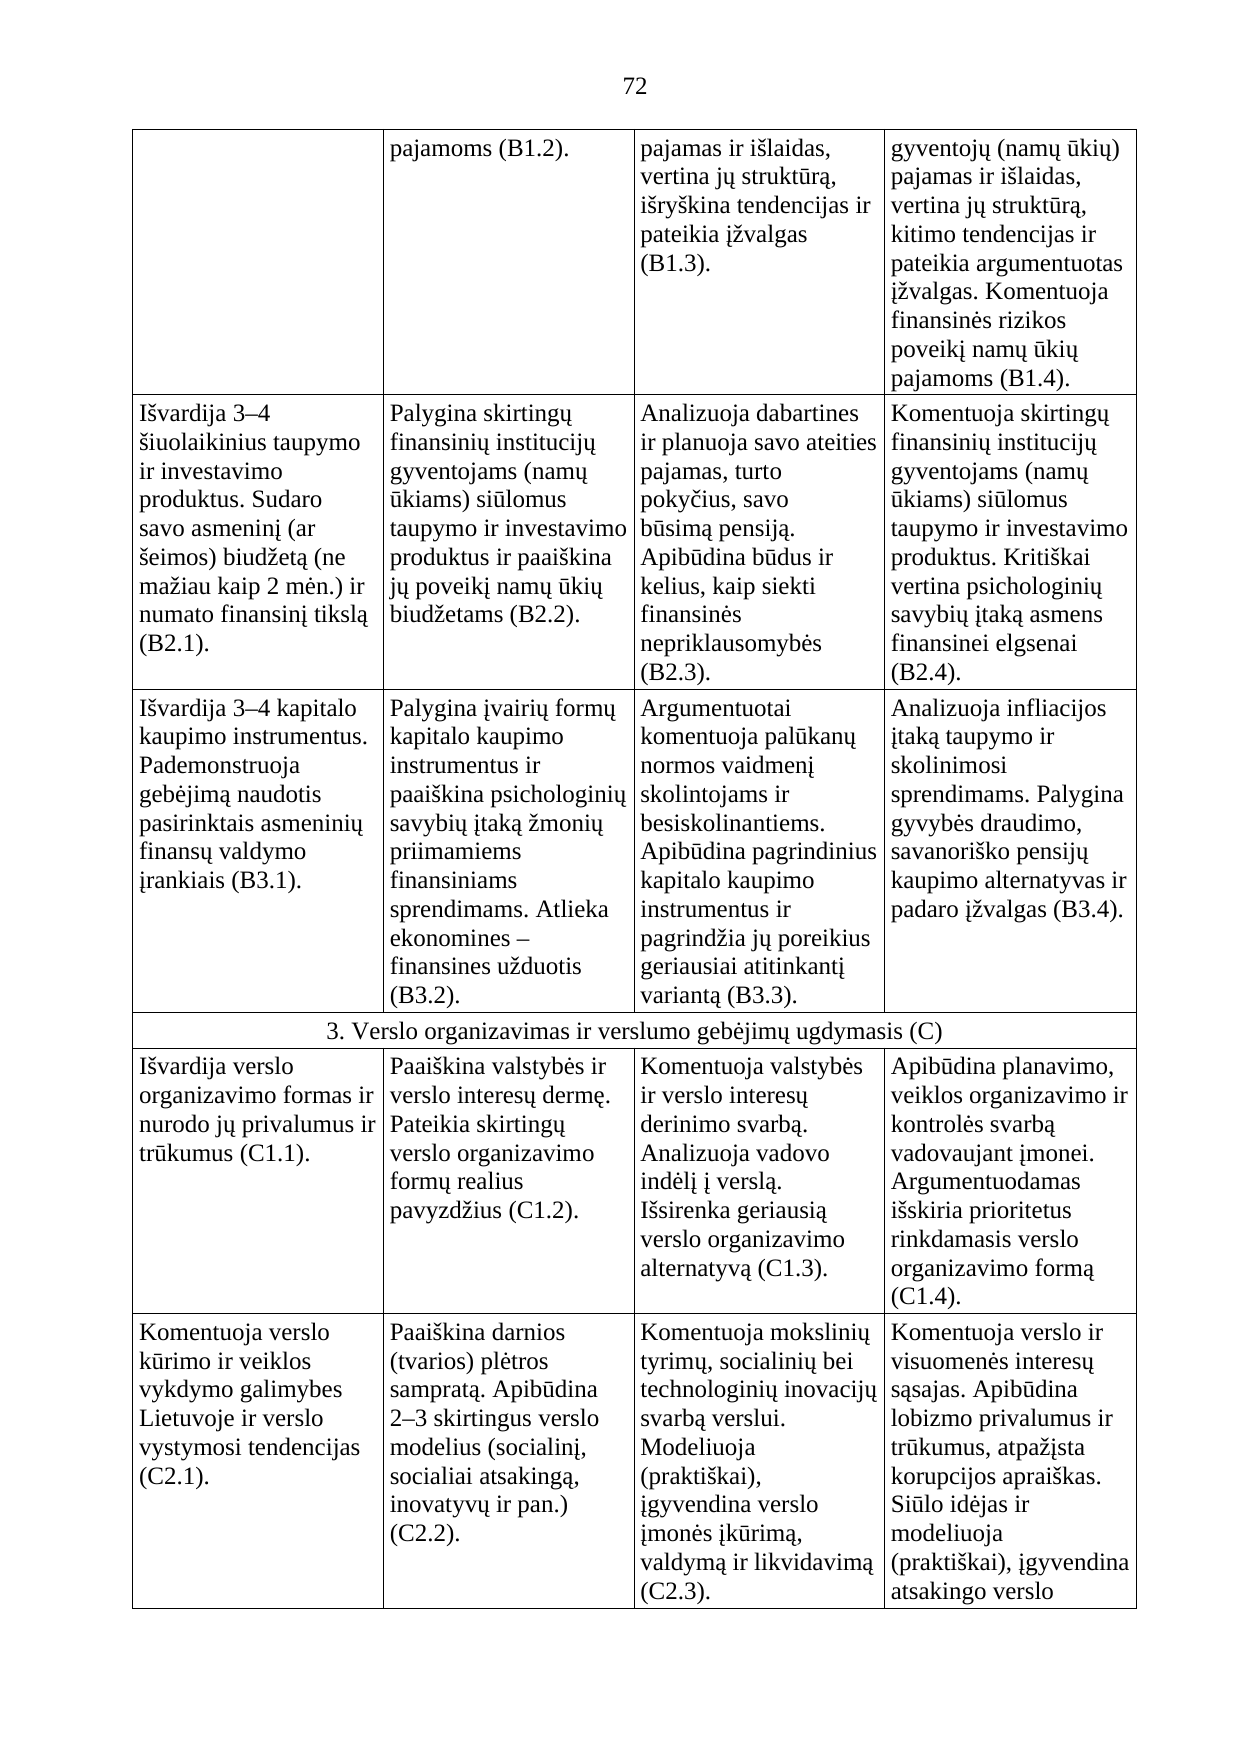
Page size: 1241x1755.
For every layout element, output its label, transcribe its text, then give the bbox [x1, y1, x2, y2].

table_cell Komentuoja valstybės ir verslo interesų derinimo svarbą. Analizuoja vadovo indėlį į verslą. Išsirenka geriausią verslo organizavimo alternatyvą (C1.3). [635, 1049, 884, 1313]
table_cell Komentuoja verslo ir visuomenės interesų sąsajas. Apibūdina lobizmo privalumus ir trūkumus, atpažįsta korupcijos apraiškas. Siūlo idėjas ir modeliuoja (praktiškai), įgyvendina atsakingo verslo [885, 1314, 1136, 1607]
table_cell Paaiškina valstybės ir verslo interesų dermę. Pateikia skirtingų verslo organizavimo formų realius pavyzdžius (C1.2). [384, 1049, 634, 1313]
table_cell gyventojų (namų ūkių) pajamas ir išlaidas, vertina jų struktūrą, kitimo tendencijas ir pateikia argumentuotas įžvalgas. Komentuoja finansinės rizikos poveikį namų ūkių pajamoms (B1.4). [885, 130, 1136, 394]
table_cell Palygina skirtingų finansinių institucijų gyventojams (namų ūkiams) siūlomus taupymo ir investavimo produktus ir paaiškina jų poveikį namų ūkių biudžetams (B2.2). [384, 395, 634, 689]
table_cell Komentuoja verslo kūrimo ir veiklos vykdymo galimybes Lietuvoje ir verslo vystymosi tendencijas (C2.1). [133, 1314, 383, 1607]
table_cell Išvardija verslo organizavimo formas ir nurodo jų privalumus ir trūkumus (C1.1). [133, 1049, 383, 1313]
table_cell Apibūdina planavimo, veiklos organizavimo ir kontrolės svarbą vadovaujant įmonei. Argumentuodamas išskiria prioritetus rinkdamasis verslo organizavimo formą (C1.4). [885, 1049, 1136, 1313]
table_cell Argumentuotai komentuoja palūkanų normos vaidmenį skolintojams ir besiskolinantiems. Apibūdina pagrindinius kapitalo kaupimo instrumentus ir pagrindžia jų poreikius geriausiai atitinkantį variantą (B3.3). [635, 690, 884, 1012]
table_cell 3. Verslo organizavimas ir verslumo gebėjimų ugdymasis (C) [133, 1013, 1136, 1047]
table_cell Paaiškina darnios (tvarios) plėtros sampratą. Apibūdina 2–3 skirtingus verslo modelius (socialinį, socialiai atsakingą, inovatyvų ir pan.) (C2.2). [384, 1314, 634, 1607]
table_cell Analizuoja infliacijos įtaką taupymo ir skolinimosi sprendimams. Palygina gyvybės draudimo, savanoriško pensijų kaupimo alternatyvas ir padaro įžvalgas (B3.4). [885, 690, 1136, 1012]
table_cell Komentuoja mokslinių tyrimų, socialinių bei technologinių inovacijų svarbą verslui. Modeliuoja (praktiškai), įgyvendina verslo įmonės įkūrimą, valdymą ir likvidavimą (C2.3). [635, 1314, 884, 1607]
table_cell pajamoms (B1.2). [384, 130, 634, 394]
table_cell Analizuoja dabartines ir planuoja savo ateities pajamas, turto pokyčius, savo būsimą pensiją. Apibūdina būdus ir kelius, kaip siekti finansinės nepriklausomybės (B2.3). [635, 395, 884, 689]
table_cell Komentuoja skirtingų finansinių institucijų gyventojams (namų ūkiams) siūlomus taupymo ir investavimo produktus. Kritiškai vertina psichologinių savybių įtaką asmens finansinei elgsenai (B2.4). [885, 395, 1136, 689]
table_cell [133, 130, 383, 394]
table_cell Palygina įvairių formų kapitalo kaupimo instrumentus ir paaiškina psichologinių savybių įtaką žmonių priimamiems finansiniams sprendimams. Atlieka ekonomines – finansines užduotis (B3.2). [384, 690, 634, 1012]
table_cell pajamas ir išlaidas, vertina jų struktūrą, išryškina tendencijas ir pateikia įžvalgas (B1.3). [635, 130, 884, 394]
table_cell Išvardija 3–4 šiuolaikinius taupymo ir investavimo produktus. Sudaro savo asmeninį (ar šeimos) biudžetą (ne mažiau kaip 2 mėn.) ir numato finansinį tikslą (B2.1). [133, 395, 383, 689]
table_cell Išvardija 3–4 kapitalo kaupimo instrumentus. Pademonstruoja gebėjimą naudotis pasirinktais asmeninių finansų valdymo įrankiais (B3.1). [133, 690, 383, 1012]
